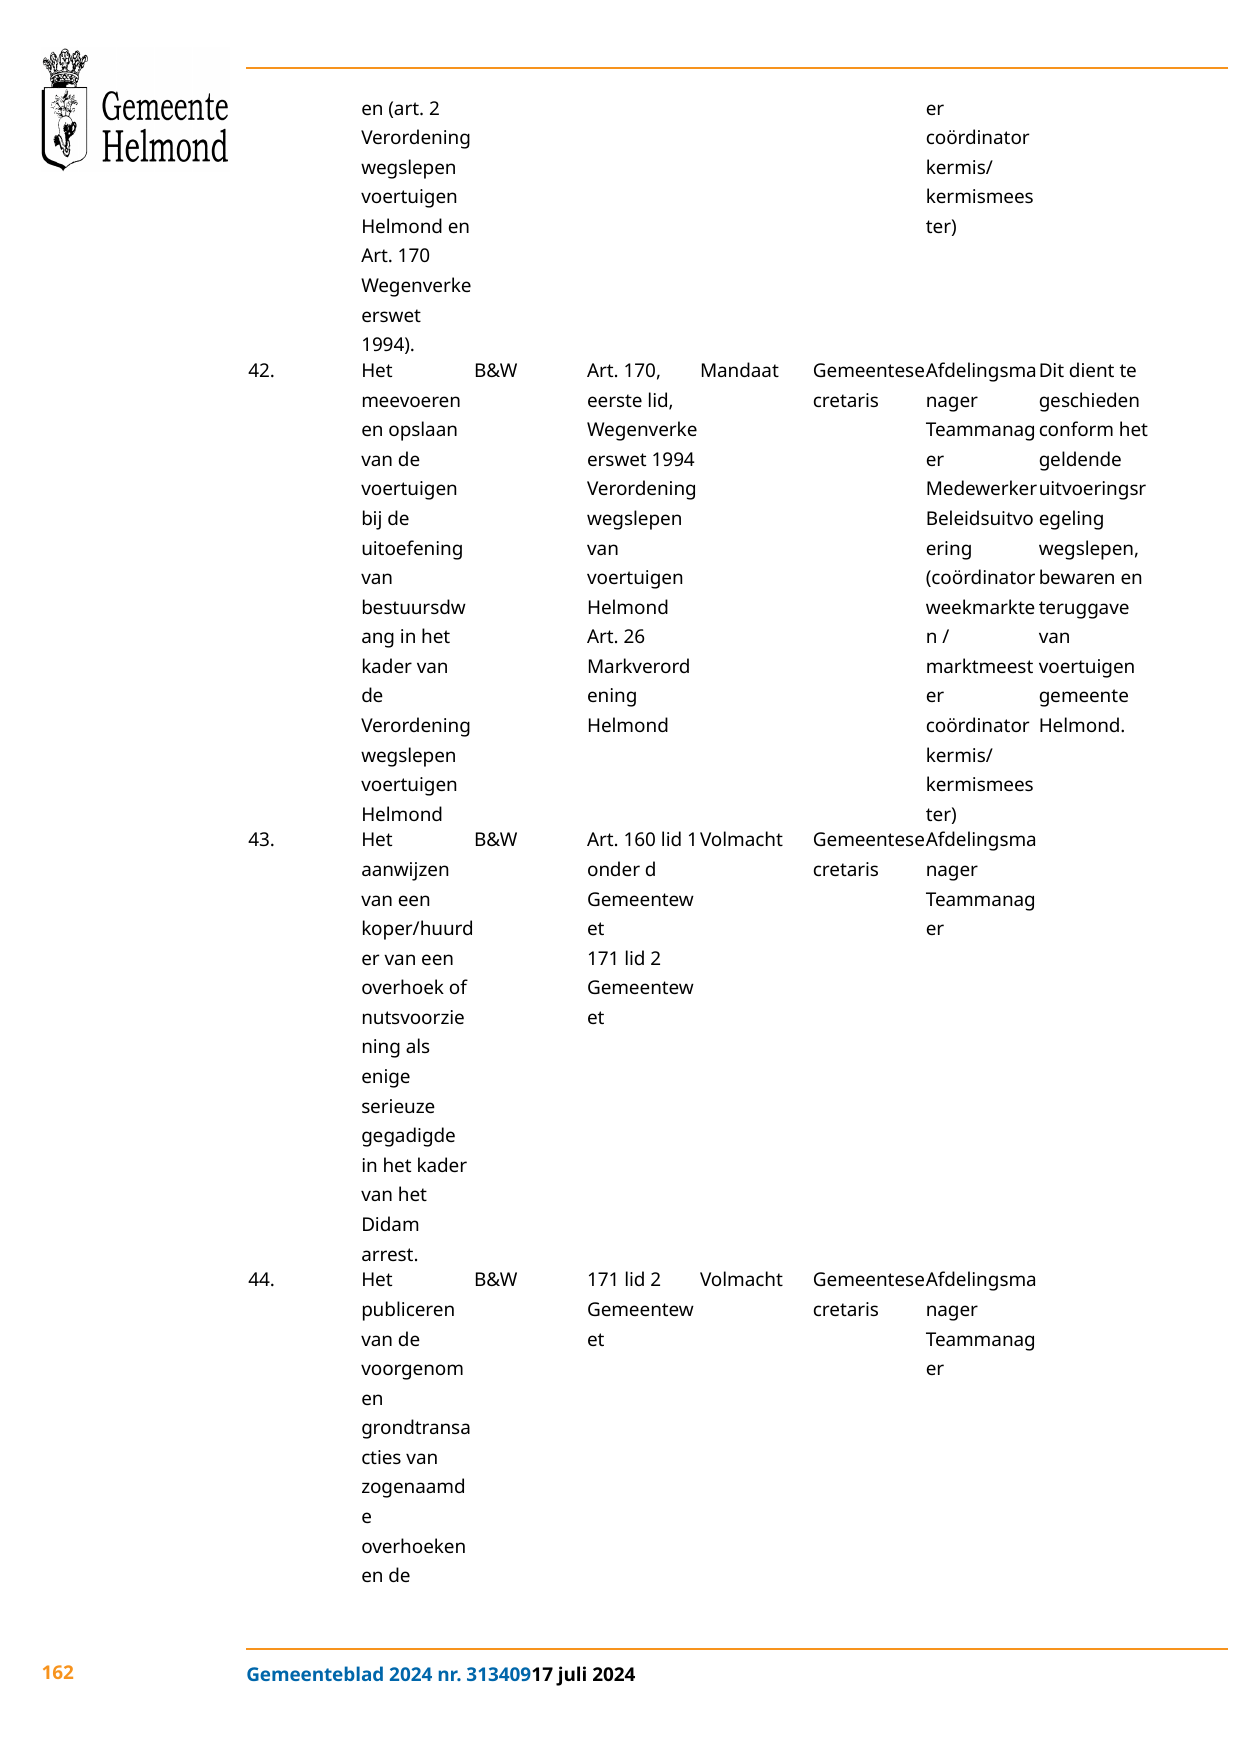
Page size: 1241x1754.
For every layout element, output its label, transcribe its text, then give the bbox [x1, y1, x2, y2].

table_cell Art. 160 lid 1 onder d Gemeentewet 171 lid 2 Gemeentewet [587, 827, 700, 1267]
table_cell Gemeentesecretaris [813, 1267, 926, 1588]
table_cell er coördinator kermis/ kermismeester) [926, 95, 1038, 357]
table_cell [813, 95, 926, 357]
table_cell [248, 95, 361, 357]
table_cell B&W [474, 827, 587, 1267]
table_cell Mandaat [700, 357, 813, 827]
table_cell [1039, 1267, 1152, 1588]
picture [41, 47, 231, 172]
table_cell Volmacht [700, 1267, 813, 1588]
table_cell Het aanwijzen van een koper/huurder van een overhoek of nutsvoorziening als enige serieuze gegadigde in het kader van het Didam arrest. [361, 827, 474, 1267]
table_cell [1039, 827, 1152, 1267]
table_cell Volmacht [700, 827, 813, 1267]
table_cell [700, 95, 813, 357]
table_cell Gemeentesecretaris [813, 827, 926, 1267]
table_cell Art. 170, eerste lid, Wegenverkeerswet 1994 Verordening wegslepen van voertuigen Helmond Art. 26 Markverordening Helmond [587, 357, 700, 827]
table_cell Gemeentesecretaris [813, 357, 926, 827]
table_cell 43. [248, 827, 361, 1267]
table_cell en (art. 2 Verordening wegslepen voertuigen Helmond en Art. 170 Wegenverkeerswet 1994). [361, 95, 474, 357]
table_cell [474, 95, 587, 357]
table_cell 44. [248, 1267, 361, 1588]
table_cell Dit dient te geschieden conform het geldende uitvoeringsregeling wegslepen, bewaren en teruggave van voertuigen gemeente Helmond. [1039, 357, 1152, 827]
table_cell Afdelingsmanager Teammanager [926, 1267, 1038, 1588]
table_cell B&W [474, 357, 587, 827]
table_cell Het publiceren van de voorgenomen grondtransacties van zogenaamde overhoeken en de [361, 1267, 474, 1588]
table_cell Afdelingsmanager Teammanager Medewerker Beleidsuitvoering (coördinator weekmarkten / marktmeester coördinator kermis/ kermismeester) [926, 357, 1038, 827]
table_cell 171 lid 2 Gemeentewet [587, 1267, 700, 1588]
table_cell 42. [248, 357, 361, 827]
table_cell [1039, 95, 1152, 357]
table_cell B&W [474, 1267, 587, 1588]
table_cell Afdelingsmanager Teammanager [926, 827, 1038, 1267]
table_cell Het meevoeren en opslaan van de voertuigen bij de uitoefening van bestuursdwang in het kader van de Verordening wegslepen voertuigen Helmond [361, 357, 474, 827]
table_cell [587, 95, 700, 357]
